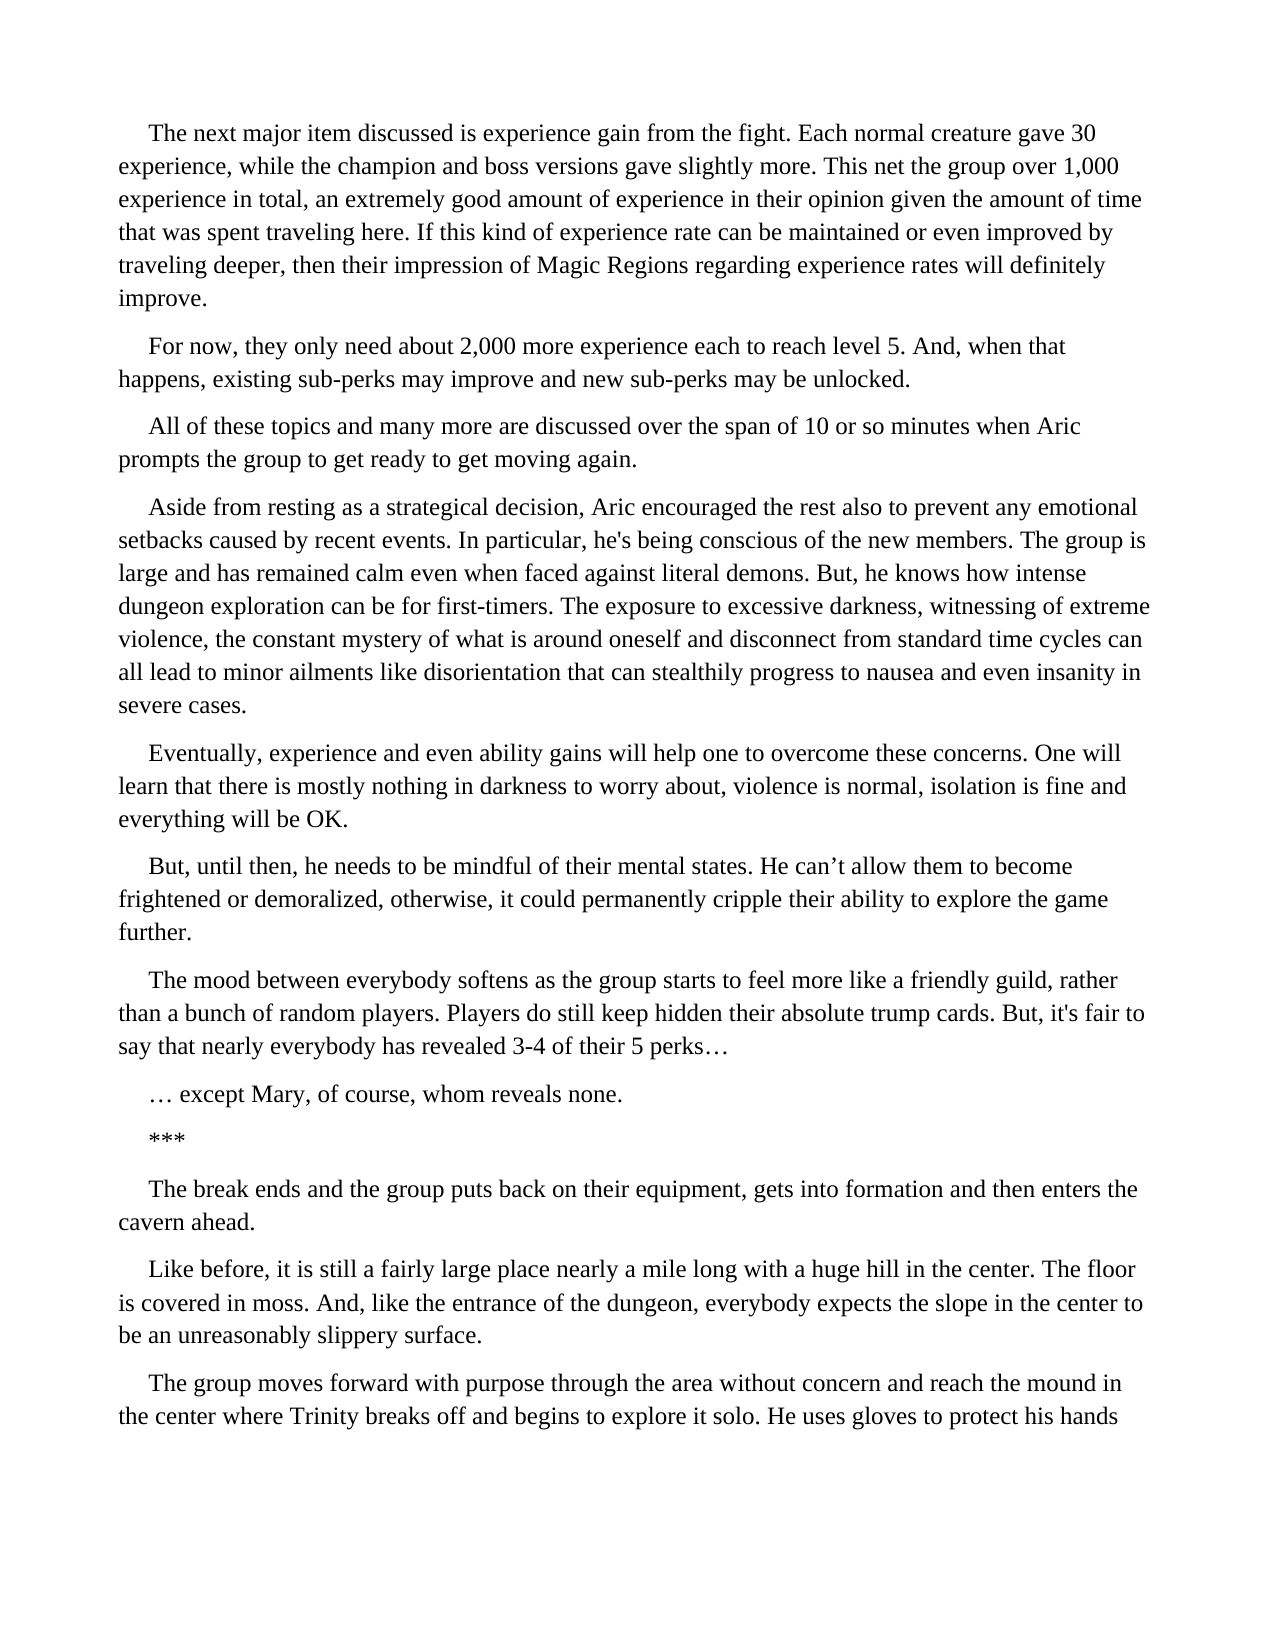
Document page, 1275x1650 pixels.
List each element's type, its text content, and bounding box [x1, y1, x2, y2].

text The mood between everybody softens as the group starts to feel more like a friendly guild, rather than a bunch of random players. Players do still keep hidden their absolute trump cards. But, it's fair to say that nearly everybody has revealed 3-4 of their 5 perks… [118, 965, 1157, 1060]
text For now, they only need about 2,000 more experience each to reach level 5. And, when that happens, existing sub-perks may improve and new sub-perks may be unlocked. [118, 331, 1157, 393]
text All of these topics and many more are discussed over the span of 10 or so minutes when Aric prompts the group to get ready to get moving again. [118, 411, 1157, 473]
text The next major item discussed is experience gain from the fight. Each normal creature gave 30 experience, while the champion and boss versions gave slightly more. This net the group over 1,000 experience in total, an extremely good amount of experience in their opinion given the amount of time that was spent traveling here. If this kind of experience rate can be maintained or even improved by traveling deeper, then their impression of Magic Regions regarding experience rates will definitely improve. [118, 118, 1157, 312]
text Eventually, experience and even ability gains will help one to overcome these concerns. One will learn that there is mostly nothing in darkness to worry about, violence is normal, isolation is fine and everything will be OK. [118, 738, 1157, 833]
text But, until then, he needs to be mindful of their mental states. He can’t allow them to become frightened or demoralized, otherwise, it could permanently cripple their ability to explore the game further. [118, 851, 1157, 946]
text Aside from resting as a strategical decision, Aric encouraged the rest also to prevent any emotional setbacks caused by recent events. In particular, he's being conscious of the new members. The group is large and has remained calm even when faced against literal demons. But, he knows how intense dungeon exploration can be for first-timers. The exposure to excessive darkness, witnessing of extreme violence, the constant mystery of what is around oneself and disconnect from standard time cycles can all lead to minor ailments like disorientation that can stealthily progress to nausea and even insanity in severe cases. [118, 492, 1157, 719]
text … except Mary, of course, whom reveals none. [118, 1079, 1157, 1107]
text The break ends and the group puts back on their equipment, gets into formation and then enters the cavern ahead. [118, 1174, 1157, 1236]
text The group moves forward with purpose through the area without concern and reach the mound in the center where Trinity breaks off and begins to explore it solo. He uses gloves to protect his hands [118, 1368, 1157, 1430]
text *** [118, 1126, 1157, 1155]
text Like before, it is still a fairly large place nearly a mile long with a huge hill in the center. The floor is covered in moss. And, like the entrance of the dungeon, everybody expects the slope in the center to be an unreasonably slippery surface. [118, 1254, 1157, 1349]
